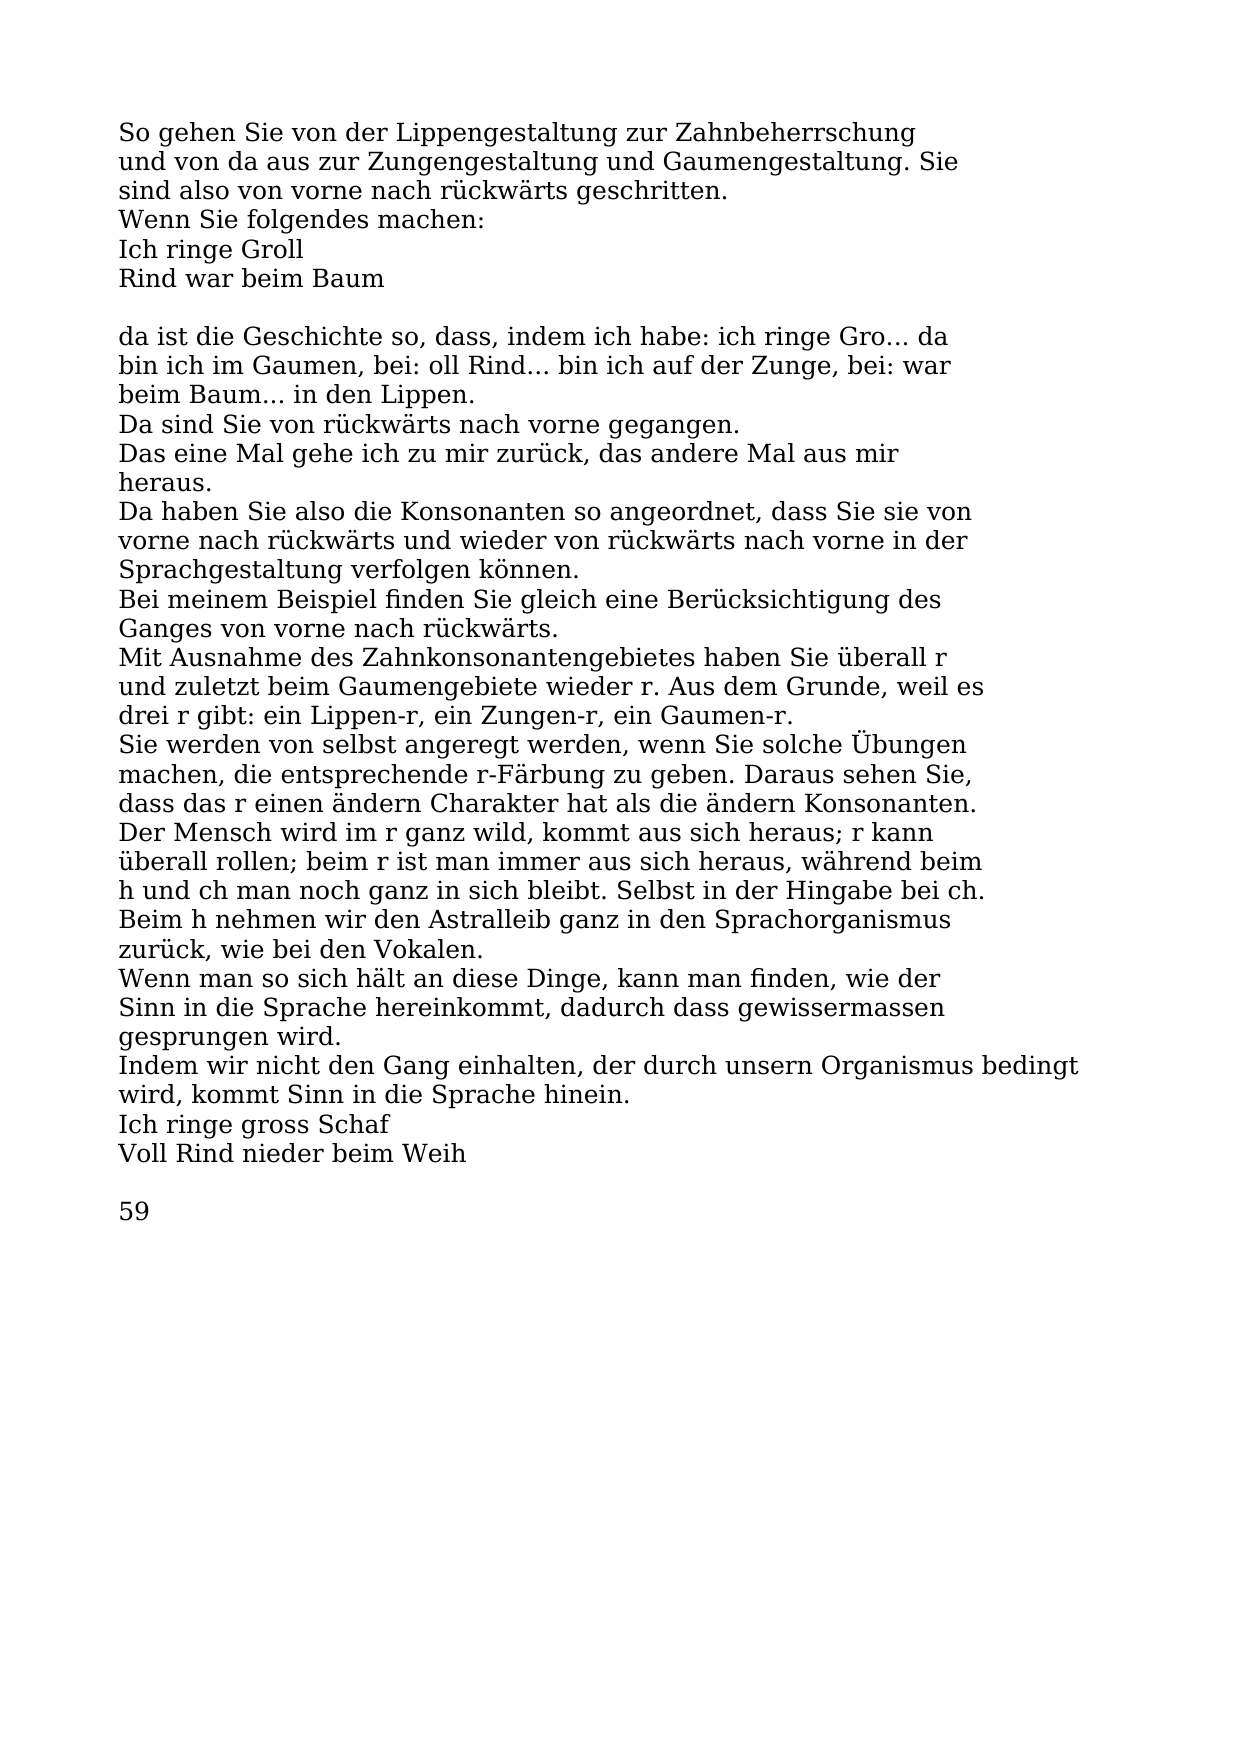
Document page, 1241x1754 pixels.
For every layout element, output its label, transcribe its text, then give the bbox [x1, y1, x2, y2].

text h und ch man noch ganz in sich bleibt. Selbst in der Hingabe bei ch. [118, 876, 1122, 906]
text bin ich im Gaumen, bei: oll Rind... bin ich auf der Zunge, bei: war [118, 351, 1122, 381]
text Beim h nehmen wir den Astralleib ganz in den Sprachorganismus [118, 906, 1122, 935]
text und von da aus zur Zungengestaltung und Gaumengestaltung. Sie [118, 147, 1122, 176]
text Der Mensch wird im r ganz wild, kommt aus sich heraus; r kann [118, 818, 1122, 847]
text und zuletzt beim Gaumengebiete wieder r. Aus dem Grunde, weil es [118, 672, 1122, 701]
text Mit Ausnahme des Zahnkonsonantengebietes haben Sie überall r [118, 643, 1122, 672]
text zurück, wie bei den Vokalen. [118, 935, 1122, 964]
text Das eine Mal gehe ich zu mir zurück, das andere Mal aus mir [118, 439, 1122, 468]
text überall rollen; beim r ist man immer aus sich heraus, während beim [118, 847, 1122, 876]
text Ich ringe Groll [118, 235, 1122, 264]
text Sprachgestaltung verfolgen können. [118, 556, 1122, 585]
text Voll Rind nieder beim Weih [118, 1139, 1122, 1168]
text heraus. [118, 468, 1122, 497]
text Rind war beim Baum [118, 264, 1122, 293]
text sind also von vorne nach rückwärts geschritten. [118, 176, 1122, 206]
text Ganges von vorne nach rückwärts. [118, 614, 1122, 643]
text Bei meinem Beispiel finden Sie gleich eine Berücksichtigung des [118, 585, 1122, 614]
text Sinn in die Sprache hereinkommt, dadurch dass gewissermassen [118, 993, 1122, 1022]
text beim Baum... in den Lippen. [118, 381, 1122, 410]
text da ist die Geschichte so, dass, indem ich habe: ich ringe Gro... da [118, 322, 1122, 351]
text Da haben Sie also die Konsonanten so angeordnet, dass Sie sie von [118, 497, 1122, 526]
text Wenn Sie folgendes machen: [118, 206, 1122, 235]
text So gehen Sie von der Lippengestaltung zur Zahnbeherrschung [118, 118, 1122, 147]
text Da sind Sie von rückwärts nach vorne gegangen. [118, 410, 1122, 439]
text gesprungen wird. [118, 1022, 1122, 1051]
text machen, die entsprechende r-Färbung zu geben. Daraus sehen Sie, [118, 760, 1122, 789]
text Ich ringe gross Schaf [118, 1110, 1122, 1139]
text Indem wir nicht den Gang einhalten, der durch unsern Organismus bedingt wird, kommt Sinn in die Sprache hinein. [118, 1051, 1122, 1110]
text Wenn man so sich hält an diese Dinge, kann man finden, wie der [118, 964, 1122, 993]
text dass das r einen ändern Charakter hat als die ändern Konsonanten. [118, 789, 1122, 818]
text 59 [118, 1197, 1122, 1226]
text Sie werden von selbst angeregt werden, wenn Sie solche Übungen [118, 731, 1122, 760]
text drei r gibt: ein Lippen-r, ein Zungen-r, ein Gaumen-r. [118, 701, 1122, 731]
text vorne nach rückwärts und wieder von rückwärts nach vorne in der [118, 526, 1122, 556]
